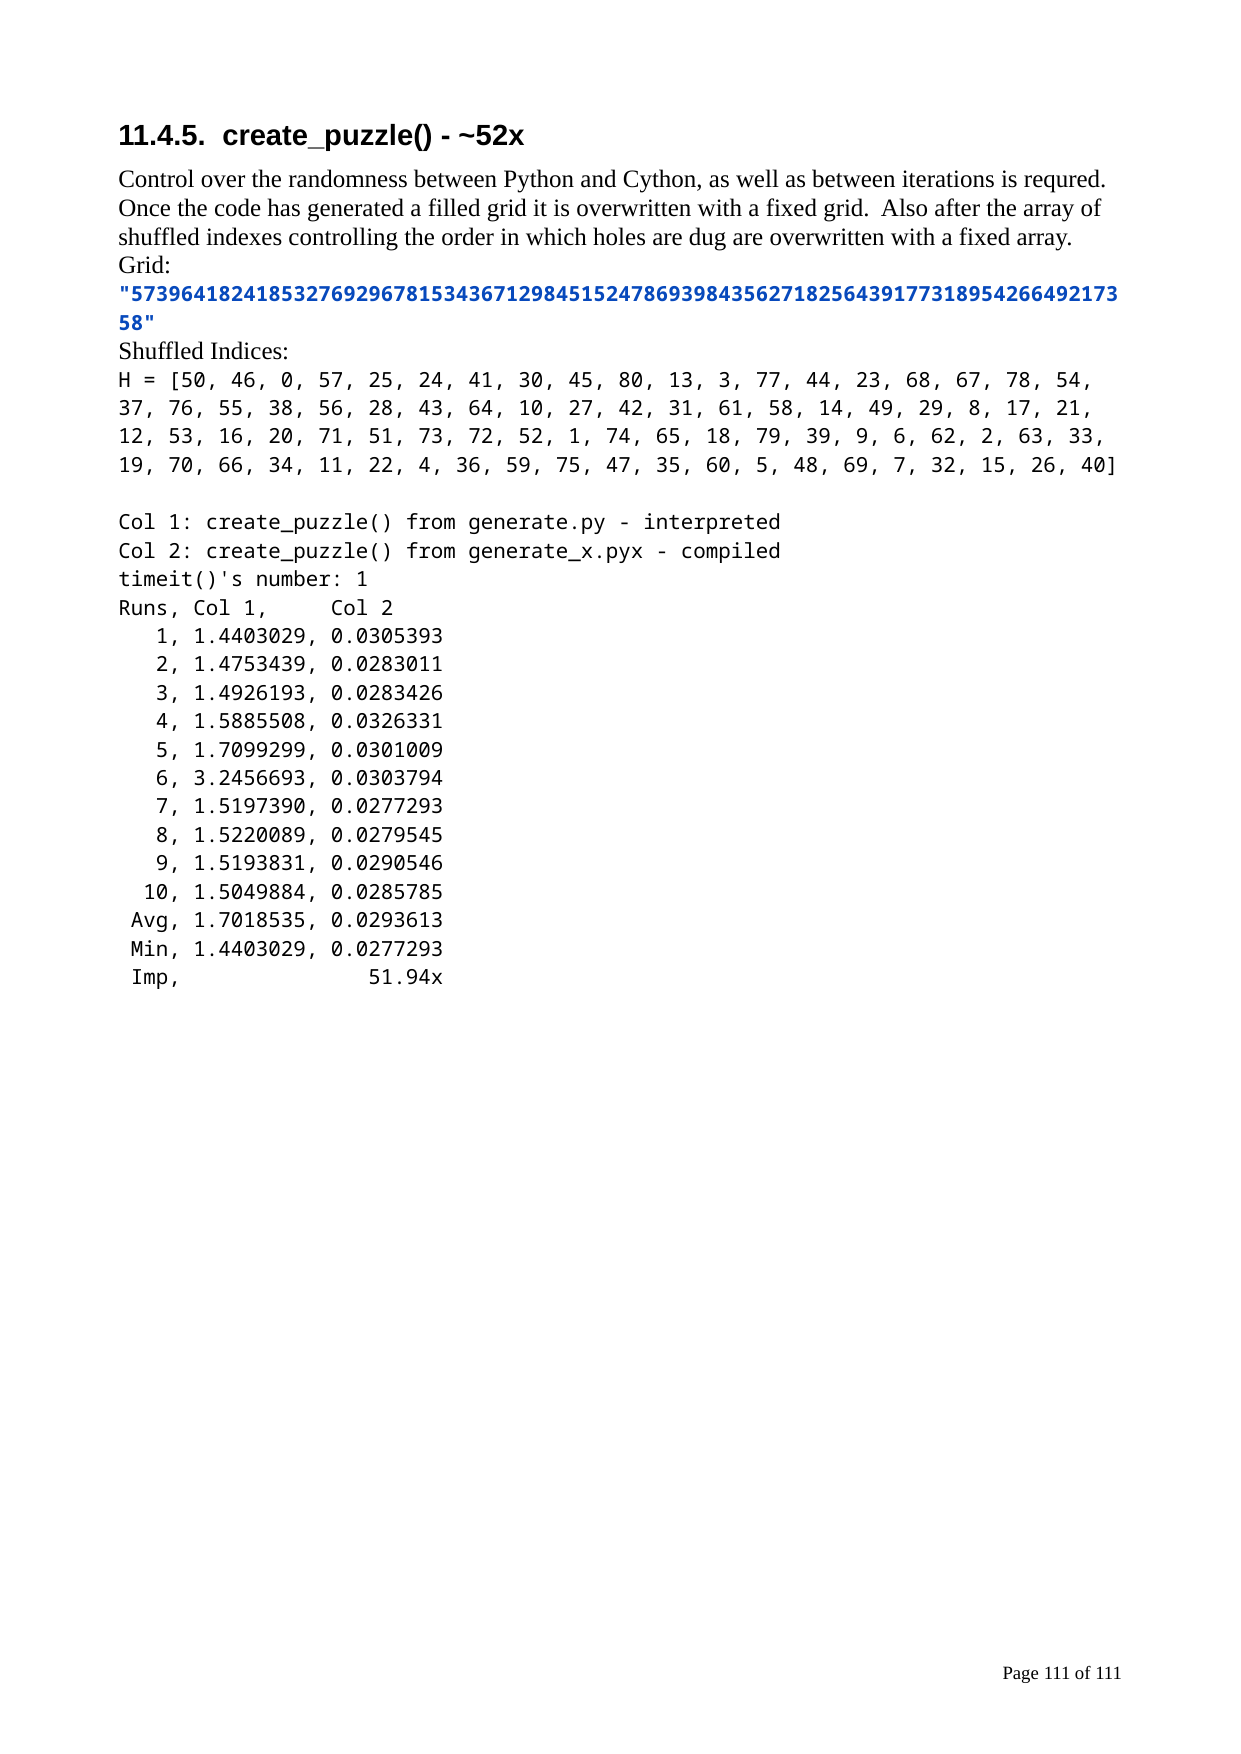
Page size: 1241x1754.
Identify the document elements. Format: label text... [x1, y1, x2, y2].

text Avg, 1.7018535, 0.0293613 [118, 905, 1122, 934]
text Control over the randomness between Python and Cython, as well as between iterations is requred. Once the code has generated a filled grid it is overwritten with a fixed grid. Also after the array of shuffled indexes controlling the order in which holes are dug are overwritten with a fixed array. [118, 164, 1122, 250]
text 3, 1.4926193, 0.0283426 [118, 678, 1122, 706]
text Imp, 51.94x [118, 962, 1122, 991]
text Col 1: create_puzzle() from generate.py - interpreted [118, 507, 1122, 536]
text 1, 1.4403029, 0.0305393 [118, 621, 1122, 649]
text 2, 1.4753439, 0.0283011 [118, 649, 1122, 678]
text Grid: "573964182418532769296781534367129845152478693984356271825643917731895426649217358" Shuffled Indices: H = [50, 46, 0, 57, 25, 24, 41, 30, 45, 80, 13, 3, 77, 44, 23, 68, 67, 78, 54, 37, 76, 55, 38, 56, 28, 43, 64, 10, 27, 42, 31, 61, 58, 14, 49, 29, 8, 17, 21, 12, 53, 16, 20, 71, 51, 73, 72, 52, 1, 74, 65, 18, 79, 39, 9, 6, 62, 2, 63, 33, 19, 70, 66, 34, 11, 22, 4, 36, 59, 75, 47, 35, 60, 5, 48, 69, 7, 32, 15, 26, 40] [118, 250, 1122, 478]
text 4, 1.5885508, 0.0326331 [118, 706, 1122, 735]
text Runs, Col 1, Col 2 [118, 593, 1122, 621]
text Min, 1.4403029, 0.0277293 [118, 934, 1122, 962]
subtitle create_puzzle() - ~52x [118, 118, 1122, 152]
text timeit()'s number: 1 [118, 564, 1122, 593]
text 6, 3.2456693, 0.0303794 [118, 763, 1122, 792]
text 9, 1.5193831, 0.0290546 [118, 848, 1122, 877]
text Col 2: create_puzzle() from generate_x.pyx - compiled [118, 536, 1122, 564]
text 8, 1.5220089, 0.0279545 [118, 820, 1122, 848]
text 7, 1.5197390, 0.0277293 [118, 792, 1122, 820]
text 10, 1.5049884, 0.0285785 [118, 877, 1122, 905]
text 5, 1.7099299, 0.0301009 [118, 735, 1122, 763]
